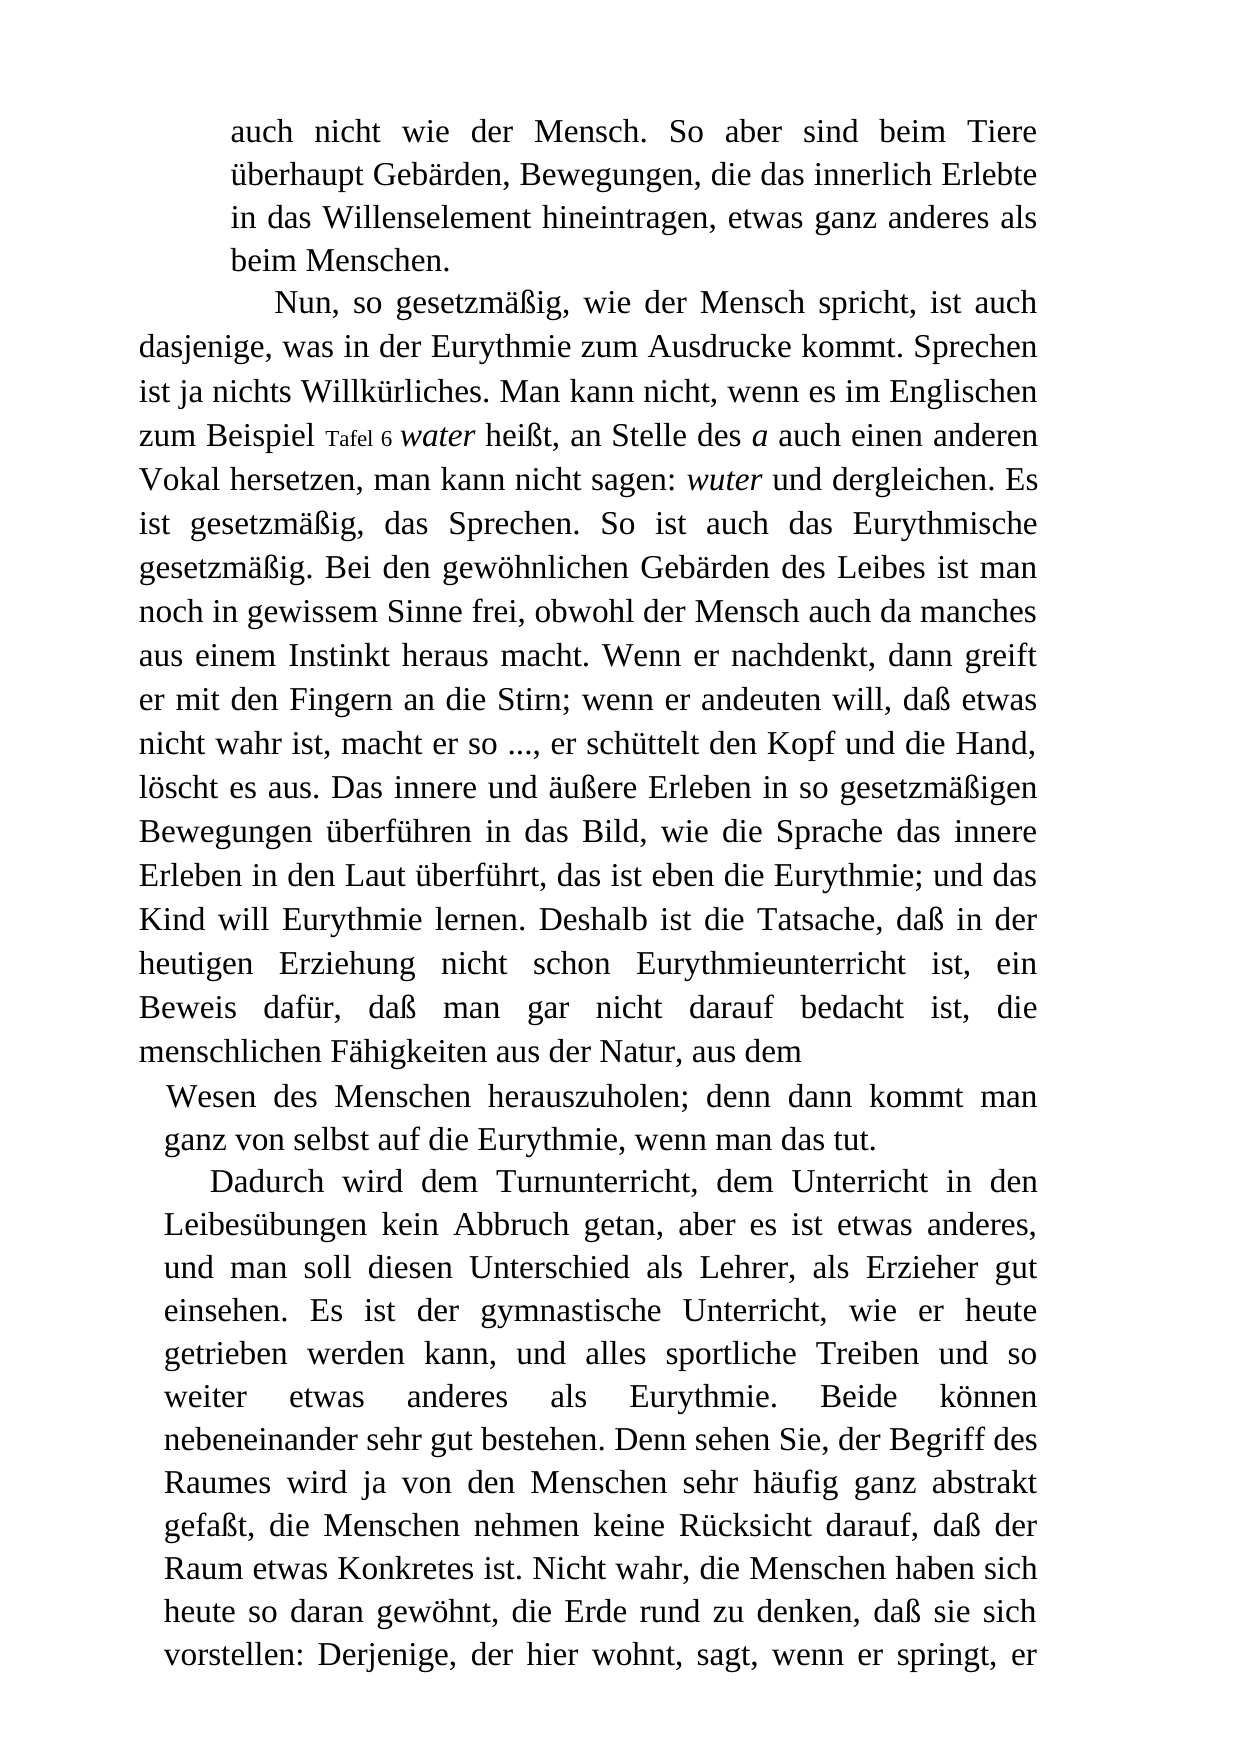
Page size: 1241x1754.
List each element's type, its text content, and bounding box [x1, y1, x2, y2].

text auch nicht wie der Mensch. So aber sind beim Tiere überhaupt Gebärden, Bewegungen, die das innerlich Erlebte in das Willenselement hineintragen, etwas ganz anderes als beim Menschen. [230, 111, 1038, 278]
text Wesen des Menschen herauszuholen; denn dann kommt man ganz von selbst auf die Eurythmie, wenn man das tut. [164, 1076, 1038, 1157]
text Nun, so gesetzmäßig, wie der Mensch spricht, ist auch dasjenige, was in der Eurythmie zum Ausdrucke kommt. Sprechen ist ja nichts Willkürliches. Man kann nicht, wenn es im Englischen zum Beispiel Tafel 6 water heißt, an Stelle des a auch einen anderen Vokal hersetzen, man kann nicht sagen: wuter und dergleichen. Es ist gesetzmäßig, das Sprechen. So ist auch das Eurythmische gesetzmäßig. Bei den gewöhnlichen Gebärden des Leibes ist man noch in gewissem Sinne frei, obwohl der Mensch auch da manches aus einem Instinkt heraus macht. Wenn er nachdenkt, dann greift er mit den Fingern an die Stirn; wenn er andeuten will, daß etwas nicht wahr ist, macht er so ..., er schüttelt den Kopf und die Hand, löscht es aus. Das innere und äußere Erleben in so gesetzmäßigen Bewegungen überführen in das Bild, wie die Sprache das innere Erleben in den Laut überführt, das ist eben die Eurythmie; und das Kind will Eurythmie lernen. Deshalb ist die Tatsache, daß in der heutigen Erziehung nicht schon Eurythmieunterricht ist, ein Beweis dafür, daß man gar nicht darauf bedacht ist, die menschlichen Fähigkeiten aus der Natur, aus dem [139, 283, 1038, 1070]
text Dadurch wird dem Turnunterricht, dem Unterricht in den Leibesübungen kein Abbruch getan, aber es ist etwas anderes, und man soll diesen Unterschied als Lehrer, als Erzieher gut einsehen. Es ist der gymnastische Unterricht, wie er heute getrieben werden kann, und alles sportliche Treiben und so weiter etwas anderes als Eurythmie. Beide können nebeneinander sehr gut bestehen. Denn sehen Sie, der Begriff des Raumes wird ja von den Menschen sehr häufig ganz abstrakt gefaßt, die Menschen nehmen keine Rücksicht darauf, daß der Raum etwas Konkretes ist. Nicht wahr, die Menschen haben sich heute so daran gewöhnt, die Erde rund zu denken, daß sie sich vorstellen: Derjenige, der hier wohnt, sagt, wenn er springt, er [164, 1162, 1038, 1672]
